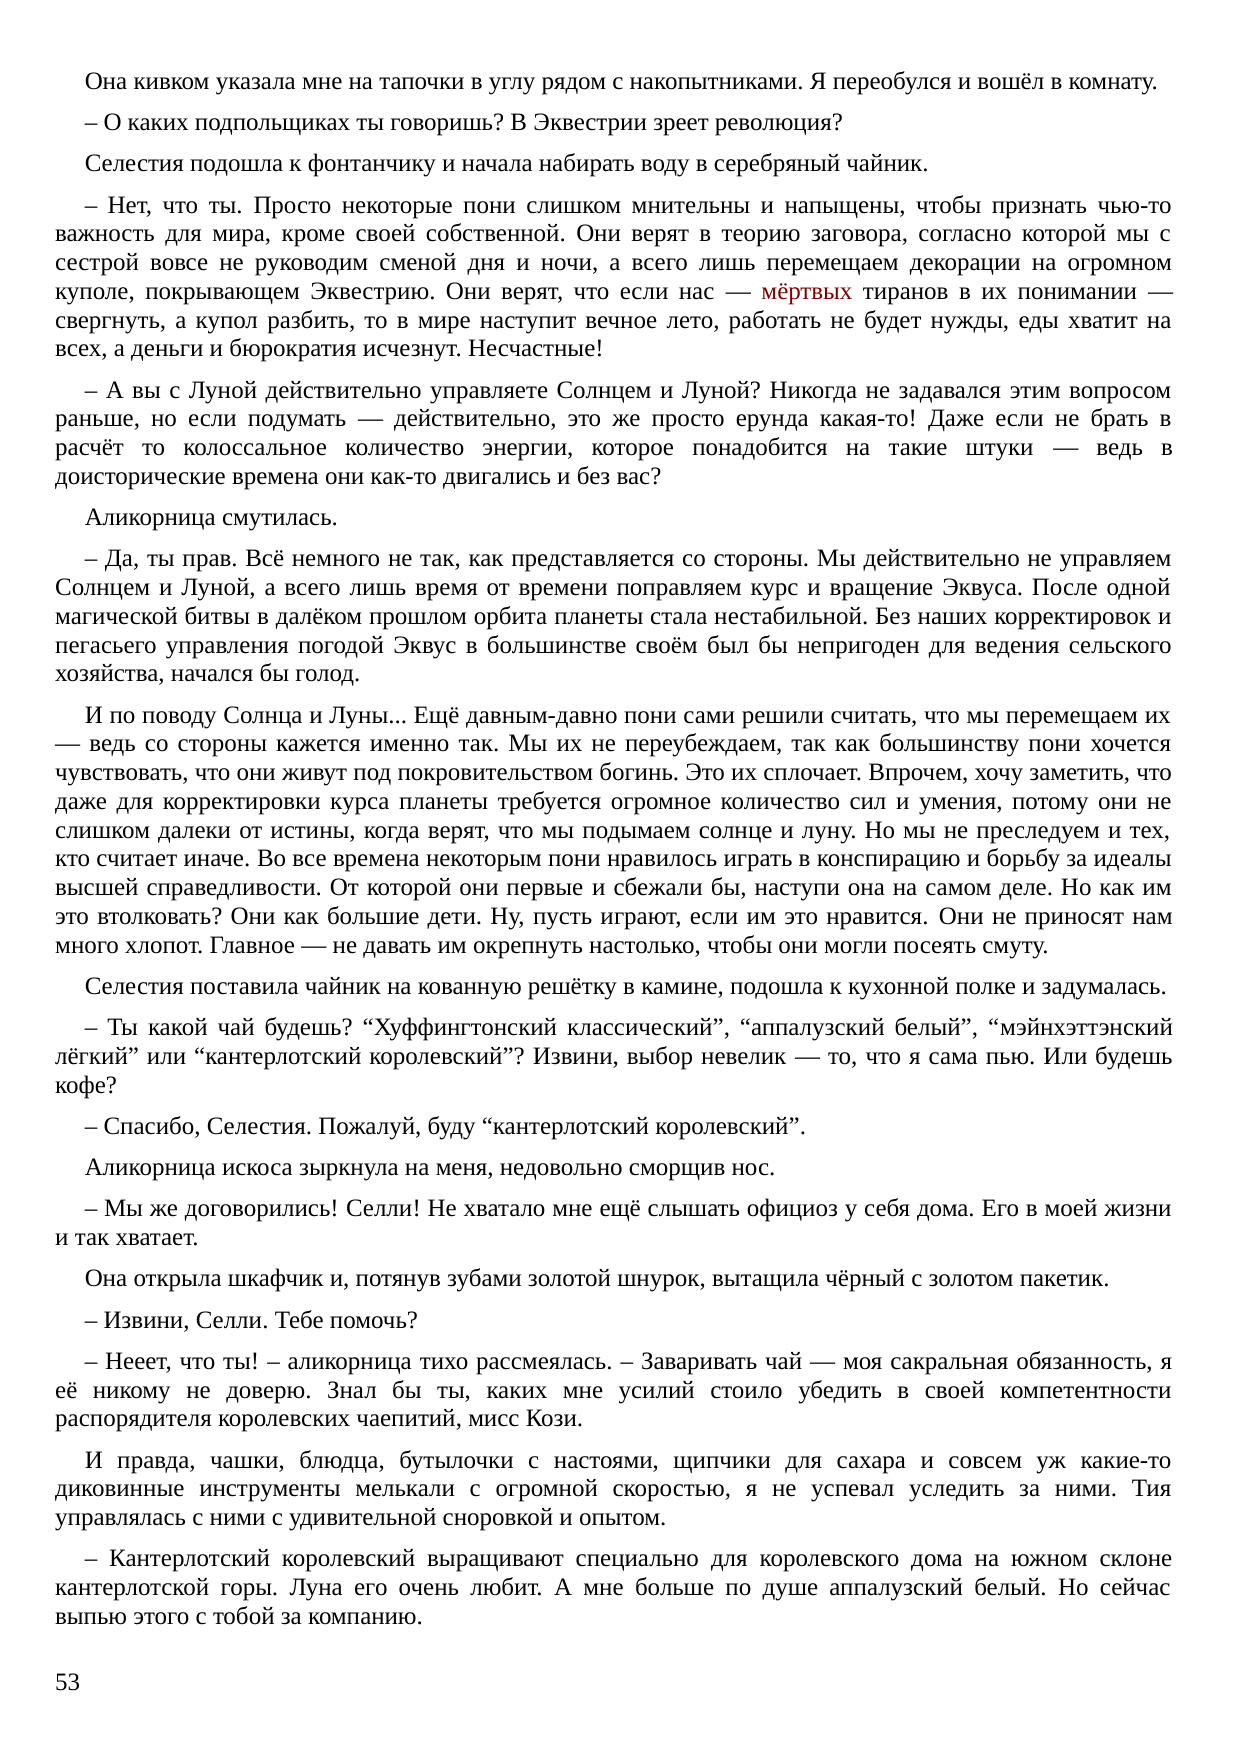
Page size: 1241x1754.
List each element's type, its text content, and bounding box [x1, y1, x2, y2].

text – Извини, Селли. Тебе помочь? [55, 1305, 1173, 1333]
text – Нет, что ты. Просто некоторые пони слишком мнительны и напыщены, чтобы признать чью-то важность для мира, кроме своей собственной. Они верят в теорию заговора, согласно которой мы с сестрой вовсе не руководим сменой дня и ночи, а всего лишь перемещаем декорации на огромном куполе, покрывающем Эквестрию. Они верят, что если нас — мёртвых тиранов в их понимании — свергнуть, а купол разбить, то в мире наступит вечное лето, работать не будет нужды, еды хватит на всех, а деньги и бюрократия исчезнут. Несчастные! [55, 190, 1173, 362]
text – Да, ты прав. Всё немного не так, как представляется со стороны. Мы действительно не управляем Солнцем и Луной, а всего лишь время от времени поправляем курс и вращение Эквуса. После одной магической битвы в далёком прошлом орбита планеты стала нестабильной. Без наших корректировок и пегасьего управления погодой Эквус в большинстве своём был бы непригоден для ведения сельского хозяйства, начался бы голод. [55, 543, 1173, 687]
text Селестия подошла к фонтанчику и начала набирать воду в серебряный чайник. [55, 148, 1173, 177]
text – Нееет, что ты! – аликорница тихо рассмеялась. – Заваривать чай — моя сакральная обязанность, я её никому не доверю. Знал бы ты, каких мне усилий стоило убедить в своей компетентности распорядителя королевских чаепитий, мисс Кози. [55, 1346, 1173, 1432]
text Она открыла шкафчик и, потянув зубами золотой шнурок, вытащила чёрный с золотом пакетик. [55, 1263, 1173, 1292]
text – Спасибо, Селестия. Пожалуй, буду “кантерлотский королевский”. [55, 1111, 1173, 1140]
text – Ты какой чай будешь? “Хуффингтонский классический”, “аппалузский белый”, “мэйнхэттэнский лёгкий” или “кантерлотский королевский”? Извини, выбор невелик — то, что я сама пью. Или будешь кофе? [55, 1012, 1173, 1098]
text Она кивком указала мне на тапочки в углу рядом с накопытниками. Я переобулся и вошёл в комнату. [55, 66, 1173, 95]
text – Кантерлотский королевский выращивают специально для королевского дома на южном склоне кантерлотской горы. Луна его очень любит. А мне больше по душе аппалузский белый. Но сейчас выпью этого с тобой за компанию. [55, 1543, 1173, 1630]
text – О каких подпольщиках ты говоришь? В Эквестрии зреет революция? [55, 107, 1173, 136]
text И по поводу Солнца и Луны... Ещё давным-давно пони сами решили считать, что мы перемещаем их — ведь со стороны кажется именно так. Мы их не переубеждаем, так как большинству пони хочется чувствовать, что они живут под покровительством богинь. Это их сплочает. Впрочем, хочу заметить, что даже для корректировки курса планеты требуется огромное количество сил и умения, потому они не слишком далеки от истины, когда верят, что мы подымаем солнце и луну. Но мы не преследуем и тех, кто считает иначе. Во все времена некоторым пони нравилось играть в конспирацию и борьбу за идеалы высшей справедливости. От которой они первые и сбежали бы, наступи она на самом деле. Но как им это втолковать? Они как большие дети. Ну, пусть играют, если им это нравится. Они не приносят нам много хлопот. Главное — не давать им окрепнуть настолько, чтобы они могли посеять смуту. [55, 700, 1173, 958]
text – Мы же договорились! Селли! Не хватало мне ещё слышать официоз у себя дома. Его в моей жизни и так хватает. [55, 1193, 1173, 1251]
text Аликорница искоса зыркнула на меня, недовольно сморщив нос. [55, 1152, 1173, 1181]
text Селестия поставила чайник на кованную решётку в камине, подошла к кухонной полке и задумалась. [55, 971, 1173, 1000]
text – А вы с Луной действительно управляете Солнцем и Луной? Никогда не задавался этим вопросом раньше, но если подумать — действительно, это же просто ерунда какая-то! Даже если не брать в расчёт то колоссальное количество энергии, которое понадобится на такие штуки — ведь в доисторические времена они как-то двигались и без вас? [55, 375, 1173, 490]
text Аликорница смутилась. [55, 502, 1173, 531]
text И правда, чашки, блюдца, бутылочки с настоями, щипчики для сахара и совсем уж какие-то диковинные инструменты мелькали с огромной скоростью, я не успевал уследить за ними. Тия управлялась с ними с удивительной сноровкой и опытом. [55, 1445, 1173, 1531]
